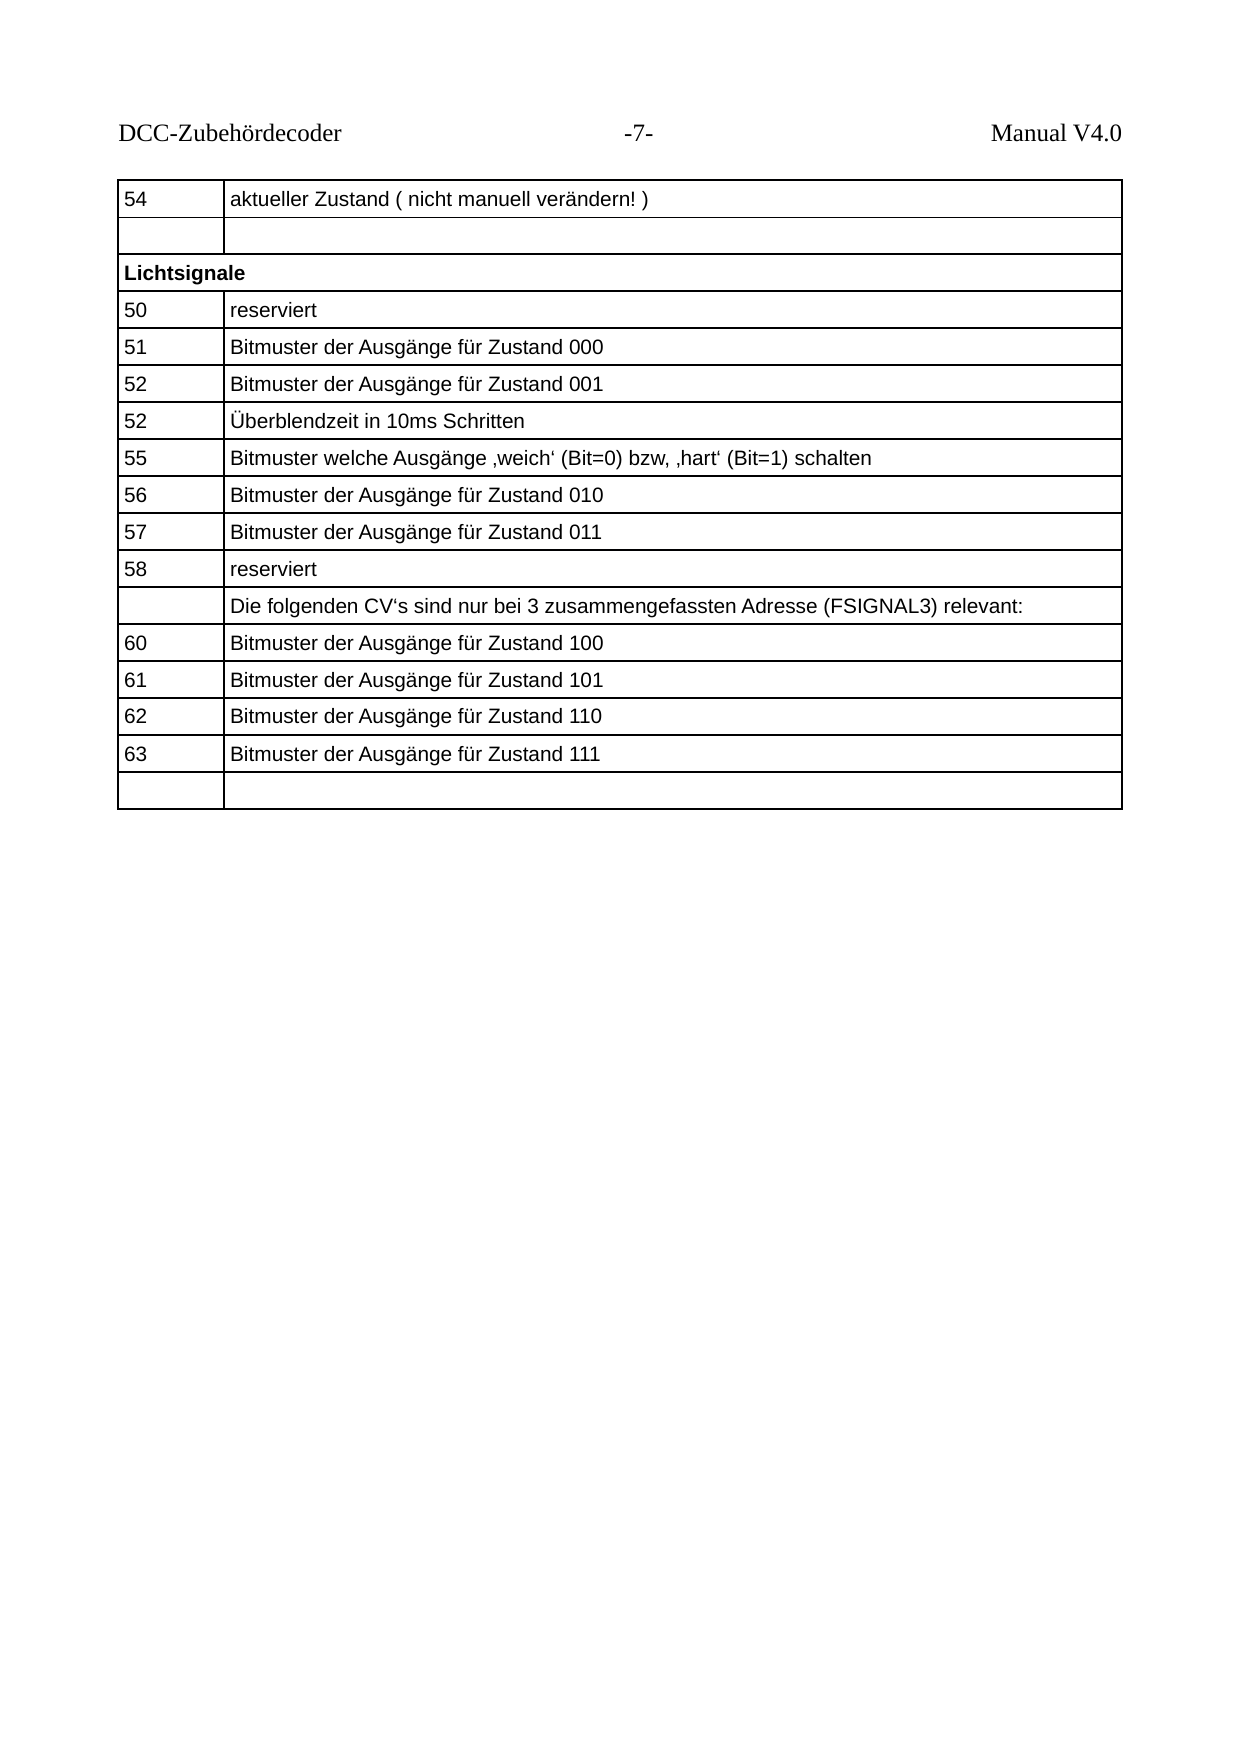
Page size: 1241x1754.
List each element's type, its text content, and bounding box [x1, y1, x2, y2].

table_cell Bitmuster der Ausgänge für Zustand 111 [225, 736, 1121, 771]
table_cell 54 [119, 181, 223, 216]
table_cell Bitmuster welche Ausgänge ‚weich‘ (Bit=0) bzw, ‚hart‘ (Bit=1) schalten [225, 440, 1121, 475]
table_cell 58 [119, 551, 223, 586]
table_cell reserviert [225, 292, 1121, 327]
table_cell Bitmuster der Ausgänge für Zustand 010 [225, 477, 1121, 512]
table_cell 62 [119, 699, 223, 734]
table_cell 61 [119, 662, 223, 697]
table_cell 56 [119, 477, 223, 512]
table_cell Lichtsignale [119, 255, 1121, 290]
table_cell [225, 218, 1121, 253]
table_cell 52 [119, 366, 223, 401]
table_cell [119, 588, 223, 623]
table_cell aktueller Zustand ( nicht manuell verändern! ) [225, 181, 1121, 216]
table_cell [119, 773, 223, 808]
table_cell Bitmuster der Ausgänge für Zustand 100 [225, 625, 1121, 660]
table_cell 55 [119, 440, 223, 475]
table_cell 52 [119, 403, 223, 438]
table_cell Bitmuster der Ausgänge für Zustand 110 [225, 699, 1121, 734]
table_cell Bitmuster der Ausgänge für Zustand 011 [225, 514, 1121, 549]
table_cell Bitmuster der Ausgänge für Zustand 001 [225, 366, 1121, 401]
table_cell 60 [119, 625, 223, 660]
table_cell Bitmuster der Ausgänge für Zustand 000 [225, 329, 1121, 364]
table_cell 63 [119, 736, 223, 771]
table_cell Überblendzeit in 10ms Schritten [225, 403, 1121, 438]
table_cell Bitmuster der Ausgänge für Zustand 101 [225, 662, 1121, 697]
table_cell [225, 773, 1121, 808]
table_cell 50 [119, 292, 223, 327]
table_cell Die folgenden CV‘s sind nur bei 3 zusammengefassten Adresse (FSIGNAL3) relevant: [225, 588, 1121, 623]
table_cell 51 [119, 329, 223, 364]
table_cell 57 [119, 514, 223, 549]
table_cell reserviert [225, 551, 1121, 586]
table_cell [119, 218, 223, 253]
